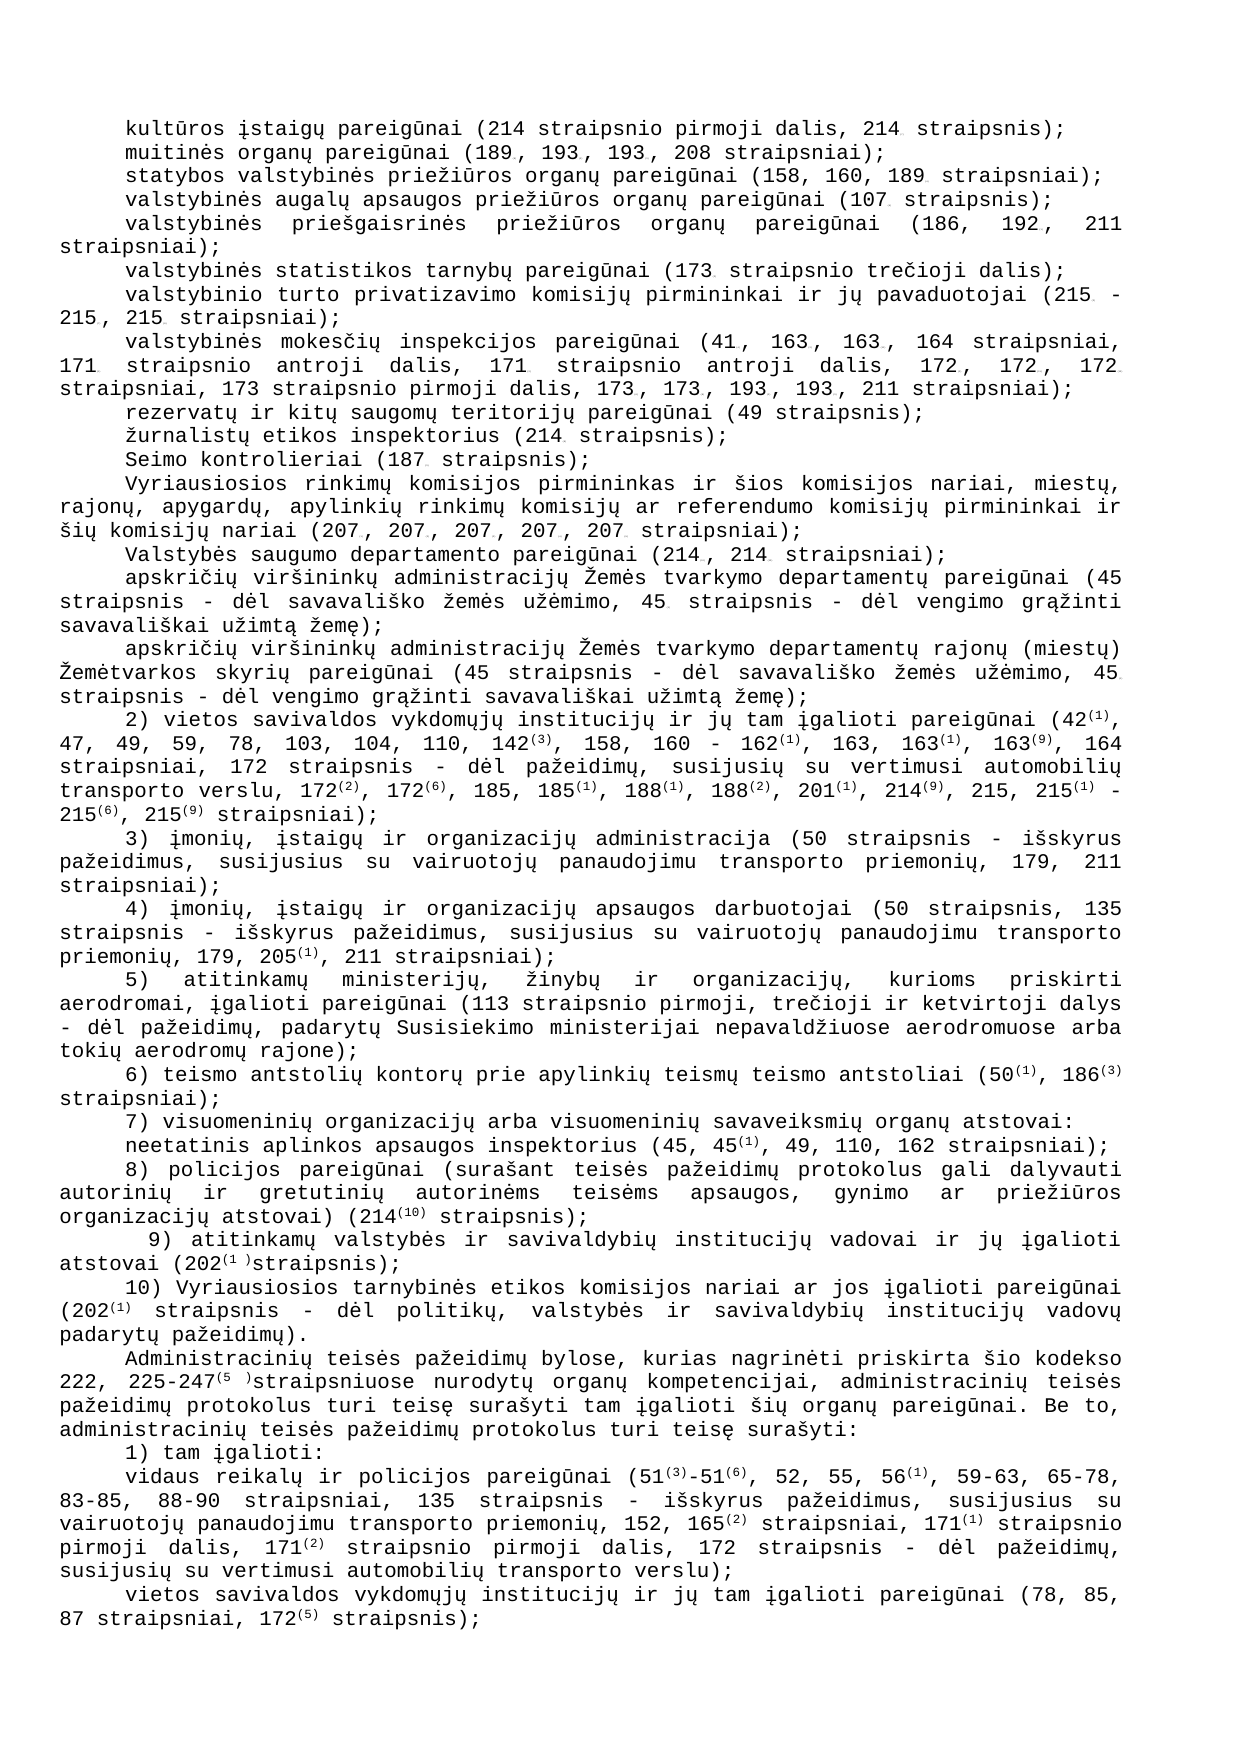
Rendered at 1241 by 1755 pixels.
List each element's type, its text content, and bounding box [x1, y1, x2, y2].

text valstybinės mokesčių inspekcijos pareigūnai (41(4), 163(2), 163(11), 164 straipsniai, 171(1) straipsnio antroji dalis, 171(2) straipsnio antroji dalis, 172(3), 172(11), 172(12) straipsniai, 173 straipsnio pirmoji dalis, 173(6), 173(9), 193(2), 193(3), 211 straipsniai); [59, 331, 1122, 402]
text valstybinės augalų apsaugos priežiūros organų pareigūnai (107(4) straipsnis); [59, 189, 1122, 213]
text valstybinio turto privatizavimo komisijų pirmininkai ir jų pavaduotojai (215(2) - 215(7), 215(9) straipsniai); [59, 284, 1122, 331]
text 4) įmonių, įstaigų ir organizacijų apsaugos darbuotojai (50 straipsnis, 135 straipsnis - išskyrus pažeidimus, susijusius su vairuotojų panaudojimu transporto priemonių, 179, 205(1), 211 straipsniai); [59, 898, 1122, 969]
text rezervatų ir kitų saugomų teritorijų pareigūnai (49 straipsnis); [59, 402, 1122, 426]
text statybos valstybinės priežiūros organų pareigūnai (158, 160, 189(4) straipsniai); [59, 165, 1122, 189]
text 3) įmonių, įstaigų ir organizacijų administracija (50 straipsnis - išskyrus pažeidimus, susijusius su vairuotojų panaudojimu transporto priemonių, 179, 211 straipsniai); [59, 827, 1122, 898]
text Seimo kontrolieriai (187(3) straipsnis); [59, 449, 1122, 473]
text Vyriausiosios rinkimų komisijos pirmininkas ir šios komisijos nariai, miestų, rajonų, apygardų, apylinkių rinkimų komisijų ar referendumo komisijų pirmininkai ir šių komisijų nariai (207(1), 207(2), 207(3), 207(4), 207(5) straipsniai); [59, 473, 1122, 544]
text apskričių viršininkų administracijų Žemės tvarkymo departamentų pareigūnai (45 straipsnis - dėl savavališko žemės užėmimo, 45(1) straipsnis - dėl vengimo grąžinti savavališkai užimtą žemę); [59, 567, 1122, 638]
text žurnalistų etikos inspektorius (214(6) straipsnis); [59, 426, 1122, 449]
text apskričių viršininkų administracijų Žemės tvarkymo departamentų rajonų (miestų) Žemėtvarkos skyrių pareigūnai (45 straipsnis - dėl savavališko žemės užėmimo, 45(1) straipsnis - dėl vengimo grąžinti savavališkai užimtą žemę); [59, 638, 1122, 709]
text Administracinių teisės pažeidimų bylose, kurias nagrinėti priskirta šio kodekso 222, 225-247(5 )straipsniuose nurodytų organų kompetencijai, administracinių teisės pažeidimų protokolus turi teisę surašyti tam įgalioti šių organų pareigūnai. Be to, administracinių teisės pažeidimų protokolus turi teisę surašyti: [59, 1348, 1122, 1442]
text 5) atitinkamų ministerijų, žinybų ir organizacijų, kurioms priskirti aerodromai, įgalioti pareigūnai (113 straipsnio pirmoji, trečioji ir ketvirtoji dalys - dėl pažeidimų, padarytų Susisiekimo ministerijai nepavaldžiuose aerodromuose arba tokių aerodromų rajone); [59, 969, 1122, 1064]
text muitinės organų pareigūnai (189(9), 193(2), 193(3), 208 straipsniai); [59, 142, 1122, 165]
text 9) atitinkamų valstybės ir savivaldybių institucijų vadovai ir jų įgalioti atstovai (202(1 )straipsnis); [59, 1229, 1122, 1277]
text 2) vietos savivaldos vykdomųjų institucijų ir jų tam įgalioti pareigūnai (42(1), 47, 49, 59, 78, 103, 104, 110, 142(3), 158, 160 - 162(1), 163, 163(1), 163(9), 164 straipsniai, 172 straipsnis - dėl pažeidimų, susijusių su vertimusi automobilių transporto verslu, 172(2), 172(6), 185, 185(1), 188(1), 188(2), 201(1), 214(9), 215, 215(1) - 215(6), 215(9) straipsniai); [59, 709, 1122, 827]
text vietos savivaldos vykdomųjų institucijų ir jų tam įgalioti pareigūnai (78, 85, 87 straipsniai, 172(5) straipsnis); [59, 1584, 1122, 1631]
text 8) policijos pareigūnai (surašant teisės pažeidimų protokolus gali dalyvauti autorinių ir gretutinių autorinėms teisėms apsaugos, gynimo ar priežiūros organizacijų atstovai) (214(10) straipsnis); [59, 1158, 1122, 1229]
text Valstybės saugumo departamento pareigūnai (214(12), 214(13) straipsniai); [59, 544, 1122, 567]
text kultūros įstaigų pareigūnai (214 straipsnio pirmoji dalis, 214(7) straipsnis); [59, 118, 1122, 142]
text 6) teismo antstolių kontorų prie apylinkių teismų teismo antstoliai (50(1), 186(3) straipsniai); [59, 1064, 1122, 1111]
text 1) tam įgalioti: [59, 1442, 1122, 1466]
text 10) Vyriausiosios tarnybinės etikos komisijos nariai ar jos įgalioti pareigūnai (202(1) straipsnis - dėl politikų, valstybės ir savivaldybių institucijų vadovų padarytų pažeidimų). [59, 1277, 1122, 1348]
text valstybinės priešgaisrinės priežiūros organų pareigūnai (186, 192(1), 211 straipsniai); [59, 213, 1122, 260]
text valstybinės statistikos tarnybų pareigūnai (173(2) straipsnio trečioji dalis); [59, 260, 1122, 284]
text 7) visuomeninių organizacijų arba visuomeninių savaveiksmių organų atstovai: [59, 1111, 1122, 1135]
text vidaus reikalų ir policijos pareigūnai (51(3)-51(6), 52, 55, 56(1), 59-63, 65-78, 83-85, 88-90 straipsniai, 135 straipsnis - išskyrus pažeidimus, susijusius su vairuotojų panaudojimu transporto priemonių, 152, 165(2) straipsniai, 171(1) straipsnio pirmoji dalis, 171(2) straipsnio pirmoji dalis, 172 straipsnis - dėl pažeidimų, susijusių su vertimusi automobilių transporto verslu); [59, 1466, 1122, 1584]
text neetatinis aplinkos apsaugos inspektorius (45, 45(1), 49, 110, 162 straipsniai); [59, 1135, 1122, 1158]
